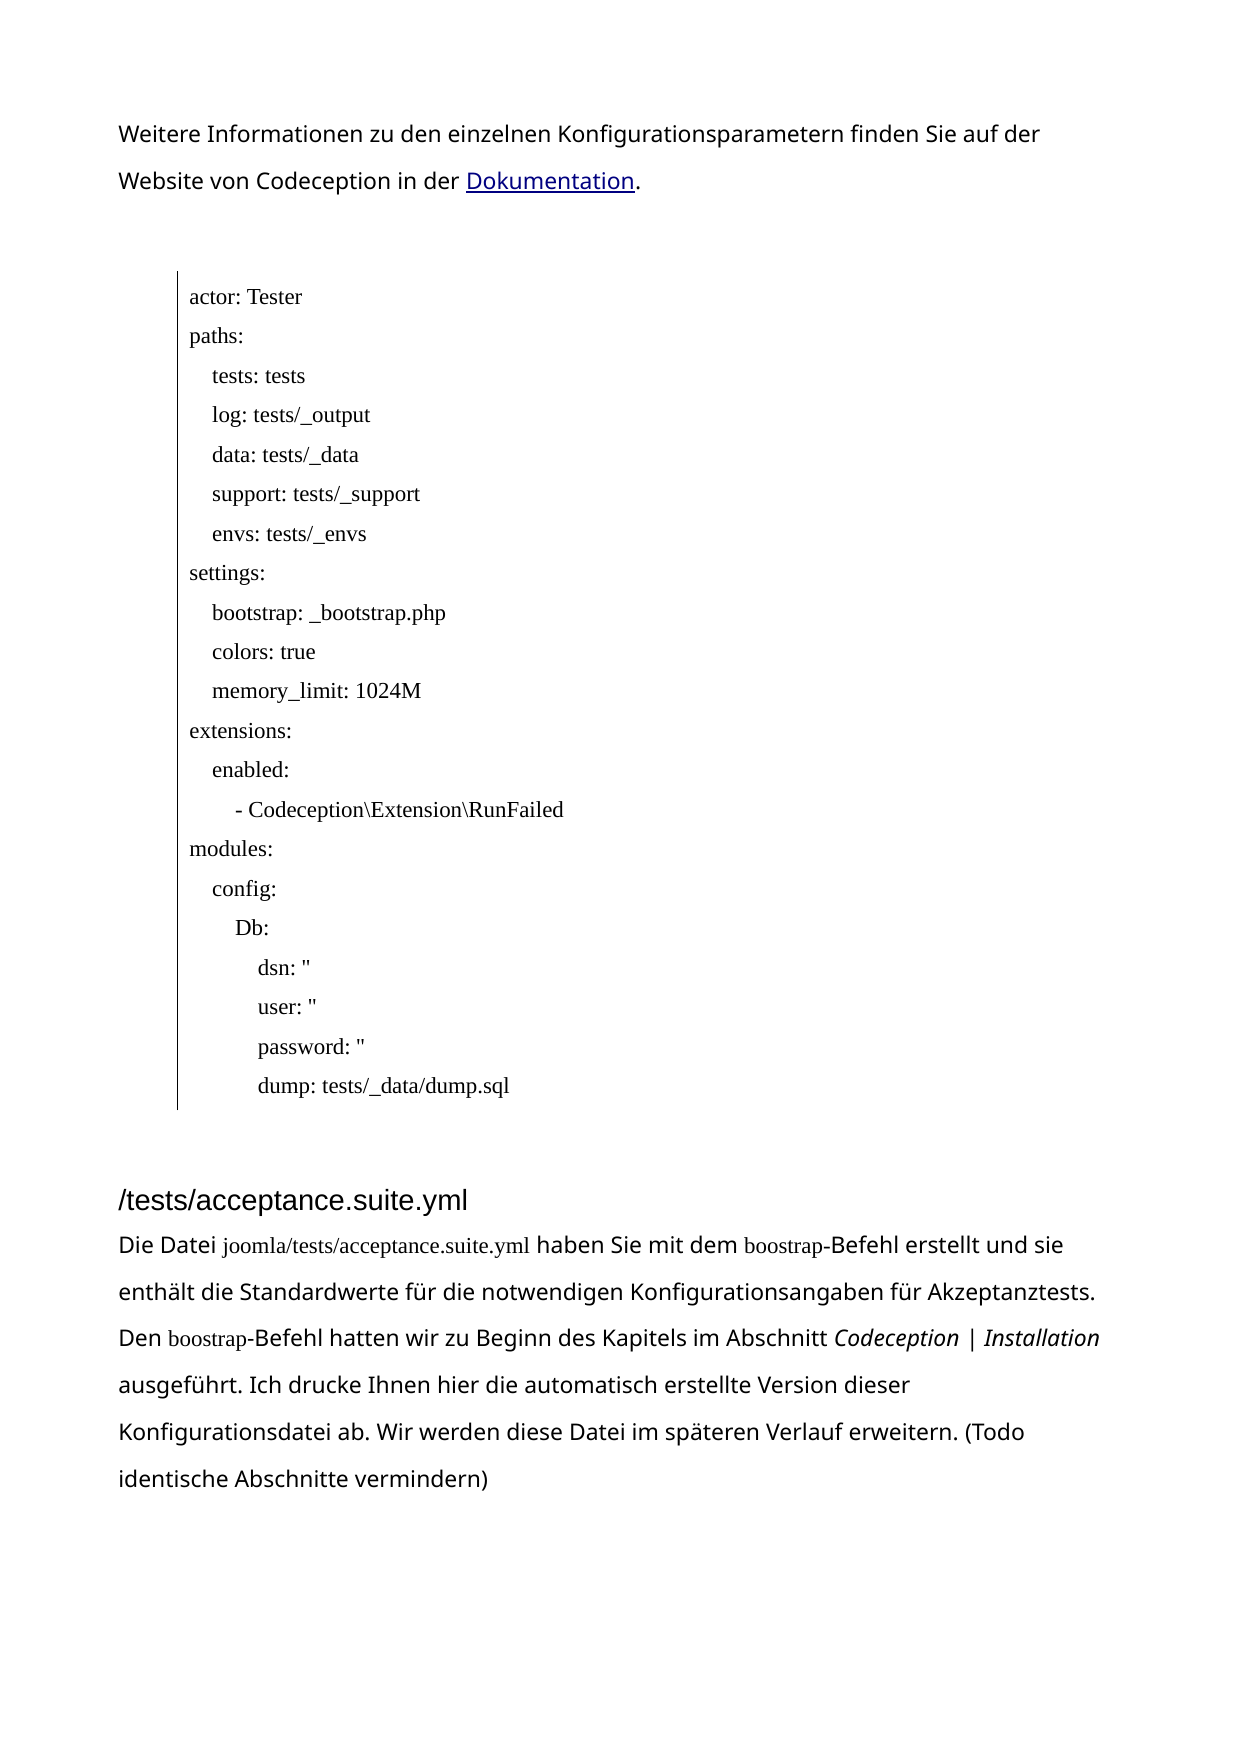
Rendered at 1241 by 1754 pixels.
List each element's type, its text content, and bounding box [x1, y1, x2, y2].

text Weitere Informationen zu den einzelnen Konfigurationsparametern finden Sie auf der Website von Codeception in der Dokumentation. [118, 118, 1122, 196]
text Die Datei joomla/tests/acceptance.suite.yml haben Sie mit dem boostrap-Befehl erstellt und sie enthält die Standardwerte für die notwendigen Konfigurationsangaben für Akzeptanztests. Den boostrap-Befehl hatten wir zu Beginn des Kapitels im Abschnitt Codeception | Installation ausgeführt. Ich drucke Ihnen hier die automatisch erstellte Version dieser Konfigurationsdatei ab. Wir werden diese Datei im späteren Verlauf erweitern. (Todo identische Abschnitte vermindern) [118, 1229, 1122, 1494]
subtitle /tests/acceptance.suite.yml [118, 1183, 1122, 1216]
text actor: Tester paths: tests: tests log: tests/_output data: tests/_data support: tests/_support envs: tests/_envs settings: bootstrap: _bootstrap.php colors: true memory_limit: 1024M extensions: enabled: - Codeception\Extension\RunFailed modules: config: Db: dsn: '' user: '' password: '' dump: tests/_data/dump.sql [178, 271, 1122, 1110]
